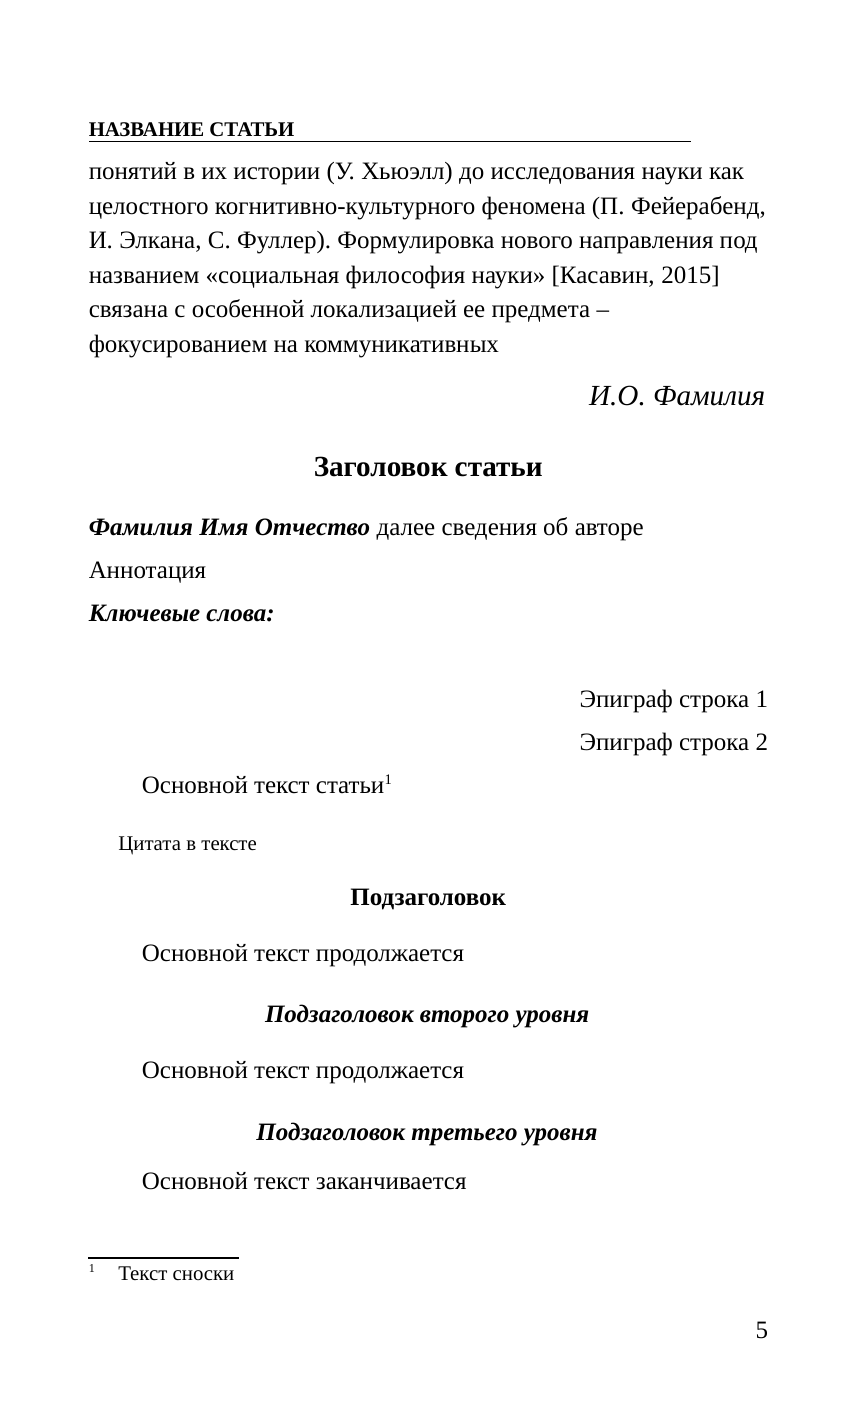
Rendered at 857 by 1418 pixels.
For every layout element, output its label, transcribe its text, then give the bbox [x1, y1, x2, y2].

subtitle Подзаголовок второго уровня [88, 999, 768, 1028]
subtitle Заголовок статьи [88, 449, 768, 483]
text Основной текст продолжается [88, 1055, 768, 1084]
text Цитата в тексте [118, 832, 738, 855]
text Основной текст заканчивается [88, 1166, 768, 1195]
text Эпиграф строка 1 [88, 684, 768, 713]
text Основной текст статьи [88, 771, 768, 799]
text И.О. Фамилия [88, 378, 768, 411]
text Основной текст продолжается [88, 938, 768, 967]
text понятий в их истории (У. Хьюэлл) до исследования науки как целостного когнитивно-культурного феномена (П. Фейерабенд, И. Элкана, С. Фуллер). Формулировка нового направления под названием «социальная философия науки» [Касавин, 2015] связана с особенной локализацией ее предмета – фокусированием на коммуникативных [88, 156, 768, 358]
text Текст сноски [88, 1261, 768, 1285]
text Фамилия Имя Отчество далее сведения об авторе [88, 512, 768, 541]
subtitle Подзаголовок [88, 882, 768, 911]
text Ключевые слова: [88, 598, 768, 627]
subtitle Подзаголовок третьего уровня [88, 1117, 768, 1145]
text Эпиграф строка 2 [88, 727, 768, 756]
text Аннотация [88, 555, 768, 584]
